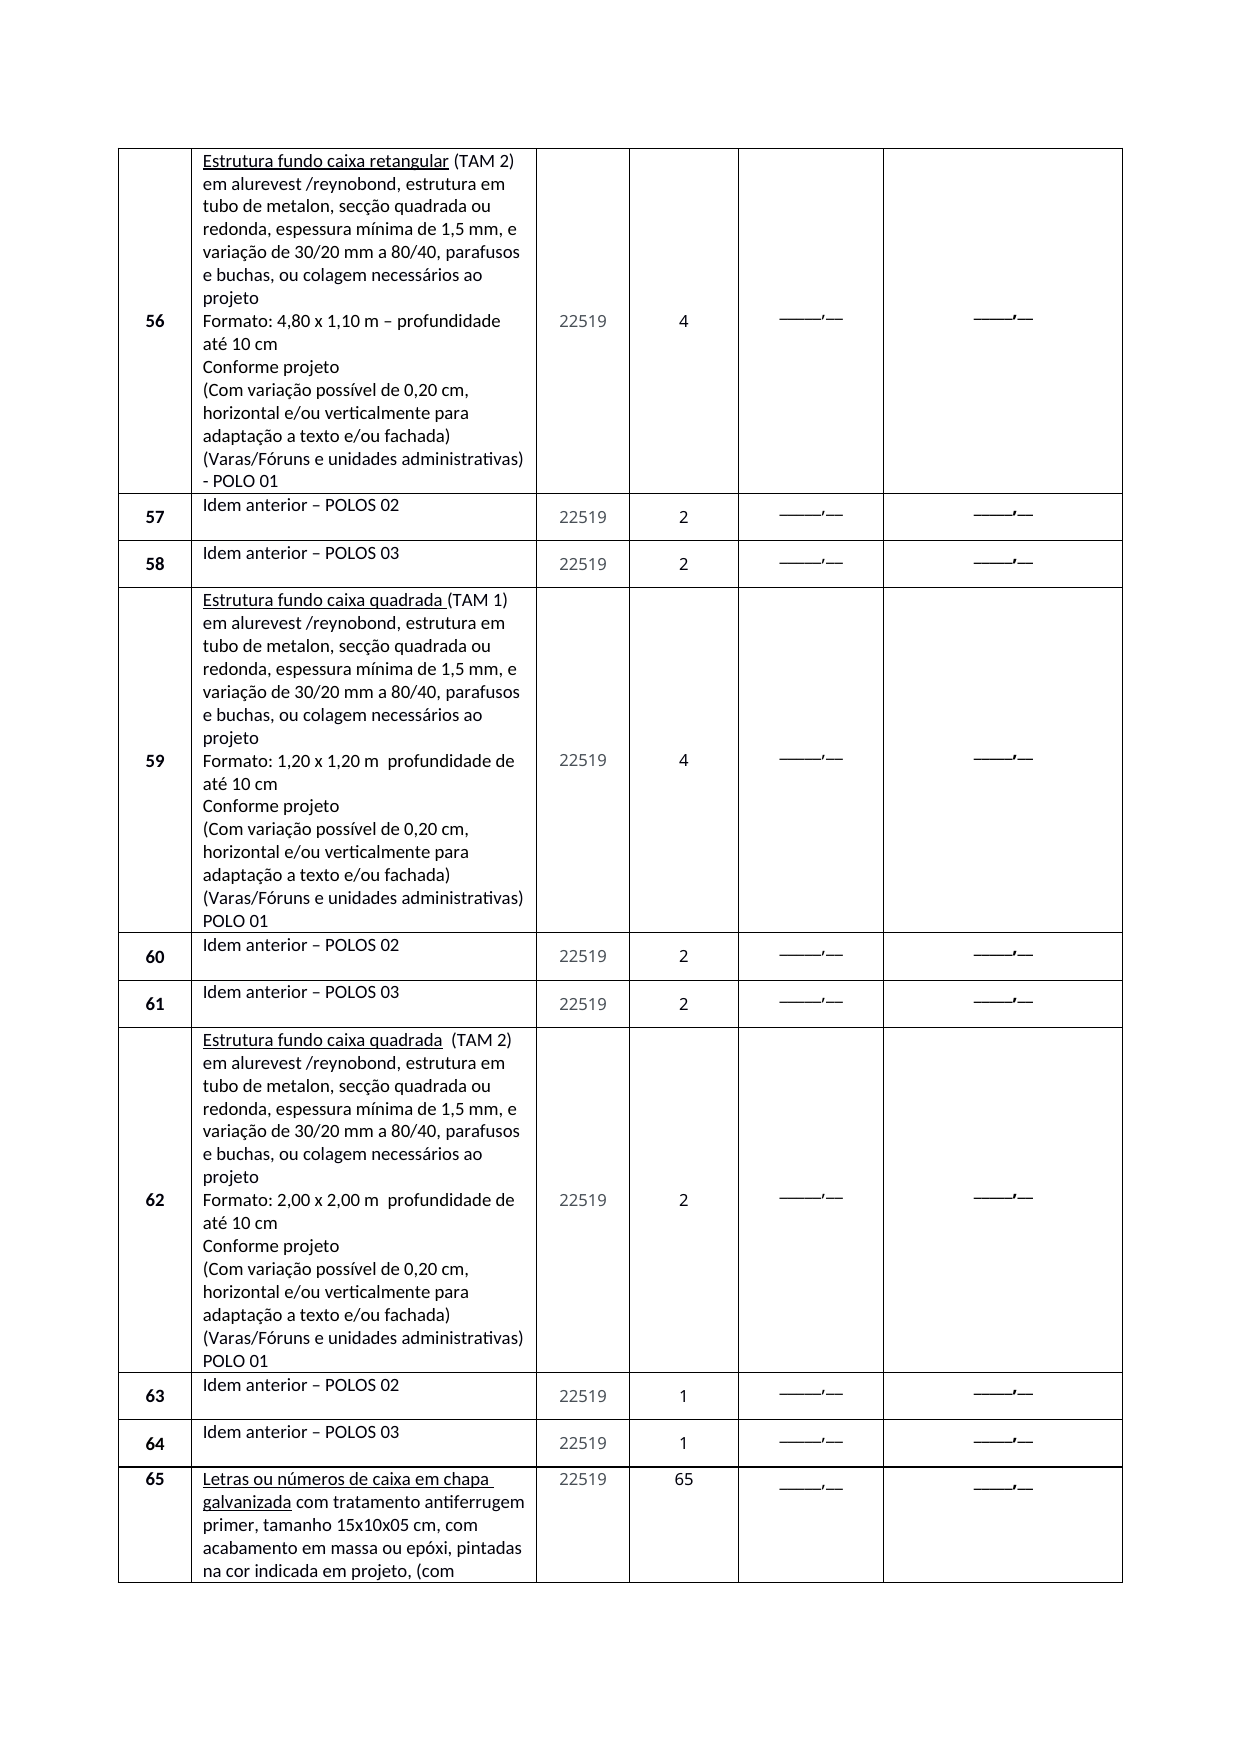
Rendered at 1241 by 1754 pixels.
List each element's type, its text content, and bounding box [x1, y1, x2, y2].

table_cell 57 [119, 494, 191, 540]
table_cell 2 [630, 1028, 738, 1372]
table_cell Idem anterior – POLOS 02 [192, 1373, 536, 1419]
table_cell _____,__ [884, 933, 1122, 979]
table_cell Idem anterior – POLOS 02 [192, 494, 536, 540]
table_cell _____,__ [739, 933, 883, 979]
table_cell _____,__ [884, 981, 1122, 1027]
table_cell Idem anterior – POLOS 02 [192, 933, 536, 979]
table_cell Estrutura fundo caixa quadrada (TAM 2) em alurevest /reynobond, estrutura em tubo de metalon, secção quadrada ou redonda, espessura mínima de 1,5 mm, e variação de 30/20 mm a 80/40, parafusos e buchas, ou colagem necessários ao projeto Formato: 2,00 x 2,00 m profundidade de até 10 cm Conforme projeto (Com variação possível de 0,20 cm, horizontal e/ou verticalmente para adaptação a texto e/ou fachada) (Varas/Fóruns e unidades administrativas) POLO 01 [192, 1028, 536, 1372]
table_cell _____,__ [884, 494, 1122, 540]
table_cell Letras ou números de caixa em chapa galvanizada com tratamento antiferrugem primer, tamanho 15x10x05 cm, com acabamento em massa ou epóxi, pintadas na cor indicada em projeto, (com [192, 1468, 536, 1582]
table_cell 1 [630, 1373, 738, 1419]
table_cell _____,__ [739, 981, 883, 1027]
table_cell _____,__ [739, 541, 883, 587]
table_cell 22519 [537, 981, 629, 1027]
table_cell _____,__ [884, 1420, 1122, 1466]
table_cell 2 [630, 541, 738, 587]
table_cell _____,__ [739, 588, 883, 932]
table_cell Estrutura fundo caixa quadrada (TAM 1) em alurevest /reynobond, estrutura em tubo de metalon, secção quadrada ou redonda, espessura mínima de 1,5 mm, e variação de 30/20 mm a 80/40, parafusos e buchas, ou colagem necessários ao projeto Formato: 1,20 x 1,20 m profundidade de até 10 cm Conforme projeto (Com variação possível de 0,20 cm, horizontal e/ou verticalmente para adaptação a texto e/ou fachada) (Varas/Fóruns e unidades administrativas) POLO 01 [192, 588, 536, 932]
table_cell 4 [630, 149, 738, 492]
table_cell Idem anterior – POLOS 03 [192, 981, 536, 1027]
table_cell 61 [119, 981, 191, 1027]
table_cell 1 [630, 1420, 738, 1466]
table_cell 22519 [537, 494, 629, 540]
table_cell 62 [119, 1028, 191, 1372]
table_cell _____,__ [739, 1028, 883, 1372]
table_cell _____,__ [884, 541, 1122, 587]
table_cell 56 [119, 149, 191, 492]
table_cell 2 [630, 494, 738, 540]
table_cell 64 [119, 1420, 191, 1466]
table_cell 22519 [537, 1468, 629, 1582]
table_cell Estrutura fundo caixa retangular (TAM 2) em alurevest /reynobond, estrutura em tubo de metalon, secção quadrada ou redonda, espessura mínima de 1,5 mm, e variação de 30/20 mm a 80/40, parafusos e buchas, ou colagem necessários ao projeto Formato: 4,80 x 1,10 m – profundidade até 10 cm Conforme projeto (Com variação possível de 0,20 cm, horizontal e/ou verticalmente para adaptação a texto e/ou fachada) (Varas/Fóruns e unidades administrativas) - POLO 01 [192, 149, 536, 492]
table_cell 2 [630, 981, 738, 1027]
table_cell _____,__ [739, 494, 883, 540]
table_cell 59 [119, 588, 191, 932]
table_cell 22519 [537, 541, 629, 587]
table_cell 22519 [537, 149, 629, 492]
table_cell 58 [119, 541, 191, 587]
table_cell 22519 [537, 588, 629, 932]
table_cell _____,__ [739, 1420, 883, 1466]
table_cell _____,__ [884, 1028, 1122, 1372]
table_cell 63 [119, 1373, 191, 1419]
table_cell 4 [630, 588, 738, 932]
table_cell Idem anterior – POLOS 03 [192, 541, 536, 587]
table_cell _____,__ [884, 1373, 1122, 1419]
table_cell 60 [119, 933, 191, 979]
table_cell _____,__ [884, 149, 1122, 492]
table_cell 22519 [537, 1420, 629, 1466]
table_cell 65 [119, 1468, 191, 1582]
table_cell 22519 [537, 933, 629, 979]
table_cell _____,__ [884, 588, 1122, 932]
table_cell _____,__ [884, 1468, 1122, 1582]
table_cell _____,__ [739, 1373, 883, 1419]
table_cell 22519 [537, 1373, 629, 1419]
table_cell 2 [630, 933, 738, 979]
table_cell 22519 [537, 1028, 629, 1372]
table_cell Idem anterior – POLOS 03 [192, 1420, 536, 1466]
table_cell _____,__ [739, 1468, 883, 1582]
table_cell 65 [630, 1468, 738, 1582]
table_cell _____,__ [739, 149, 883, 492]
